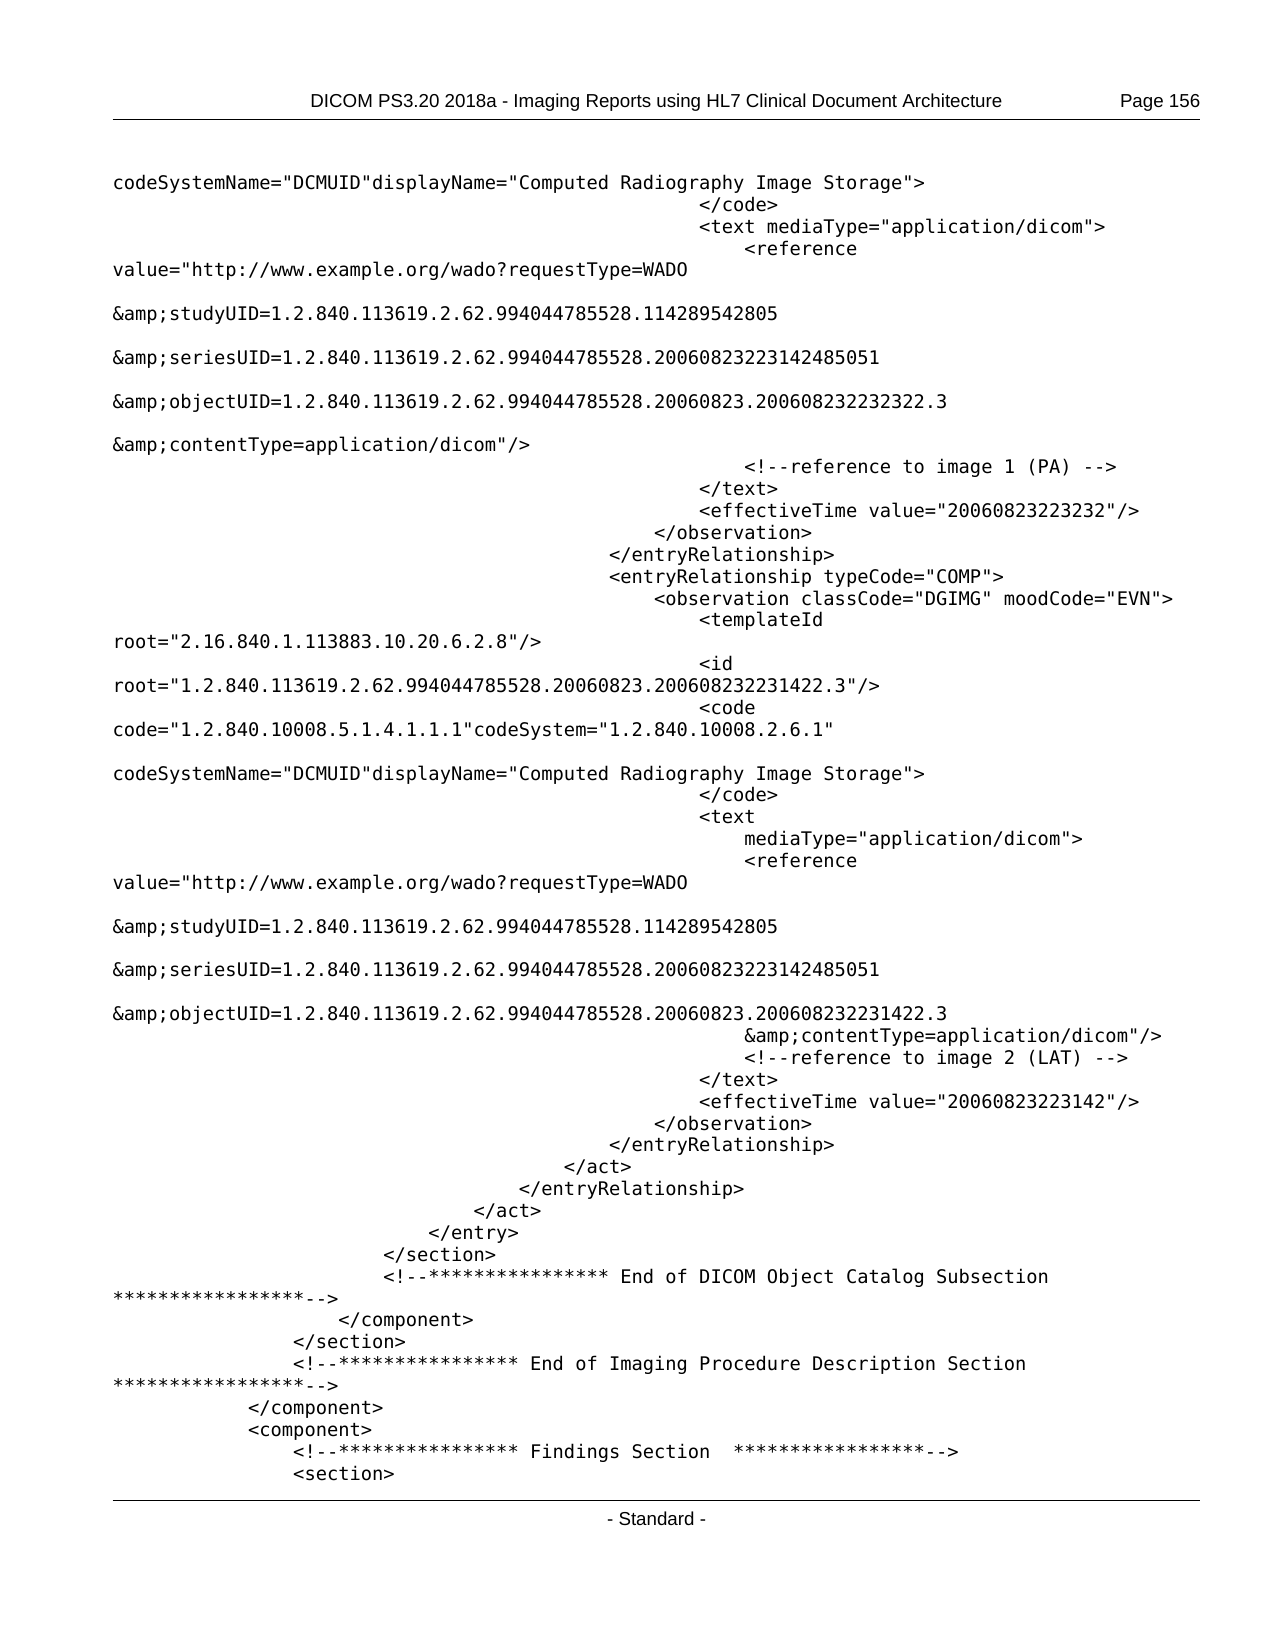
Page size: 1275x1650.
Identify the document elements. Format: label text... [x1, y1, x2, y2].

text codeSystemName="DCMUID"displayName="Computed Radiography Image Storage"> </code> <text mediaType="application/dicom"> <reference value="http://www.example.org/wado?requestType=WADO &amp;studyUID=1.2.840.113619.2.62.994044785528.114289542805 &amp;seriesUID=1.2.840.113619.2.62.994044785528.20060823223142485051 &amp;objectUID=1.2.840.113619.2.62.994044785528.20060823.200608232232322.3 &amp;contentType=application/dicom"/> <!--reference to image 1 (PA) --> </text> <effectiveTime value="20060823223232"/> </observation> </entryRelationship> <entryRelationship typeCode="COMP"> <observation classCode="DGIMG" moodCode="EVN"> <templateId root="2.16.840.1.113883.10.20.6.2.8"/> <id root="1.2.840.113619.2.62.994044785528.20060823.200608232231422.3"/> <code code="1.2.840.10008.5.1.4.1.1.1"codeSystem="1.2.840.10008.2.6.1" codeSystemName="DCMUID"displayName="Computed Radiography Image Storage"> </code> <text mediaType="application/dicom"> <reference value="http://www.example.org/wado?requestType=WADO &amp;studyUID=1.2.840.113619.2.62.994044785528.114289542805 &amp;seriesUID=1.2.840.113619.2.62.994044785528.20060823223142485051 &amp;objectUID=1.2.840.113619.2.62.994044785528.20060823.200608232231422.3 &amp;contentType=application/dicom"/> <!--reference to image 2 (LAT) --> </text> <effectiveTime value="20060823223142"/> </observation> </entryRelationship> </act> </entryRelationship> </act> </entry> </section> <!--**************** End of DICOM Object Catalog Subsection *****************--> </component> </section> <!--**************** End of Imaging Procedure Description Section *****************--> </component> <component> <!--**************** Findings Section *****************--> <section> [112, 150, 1200, 1484]
